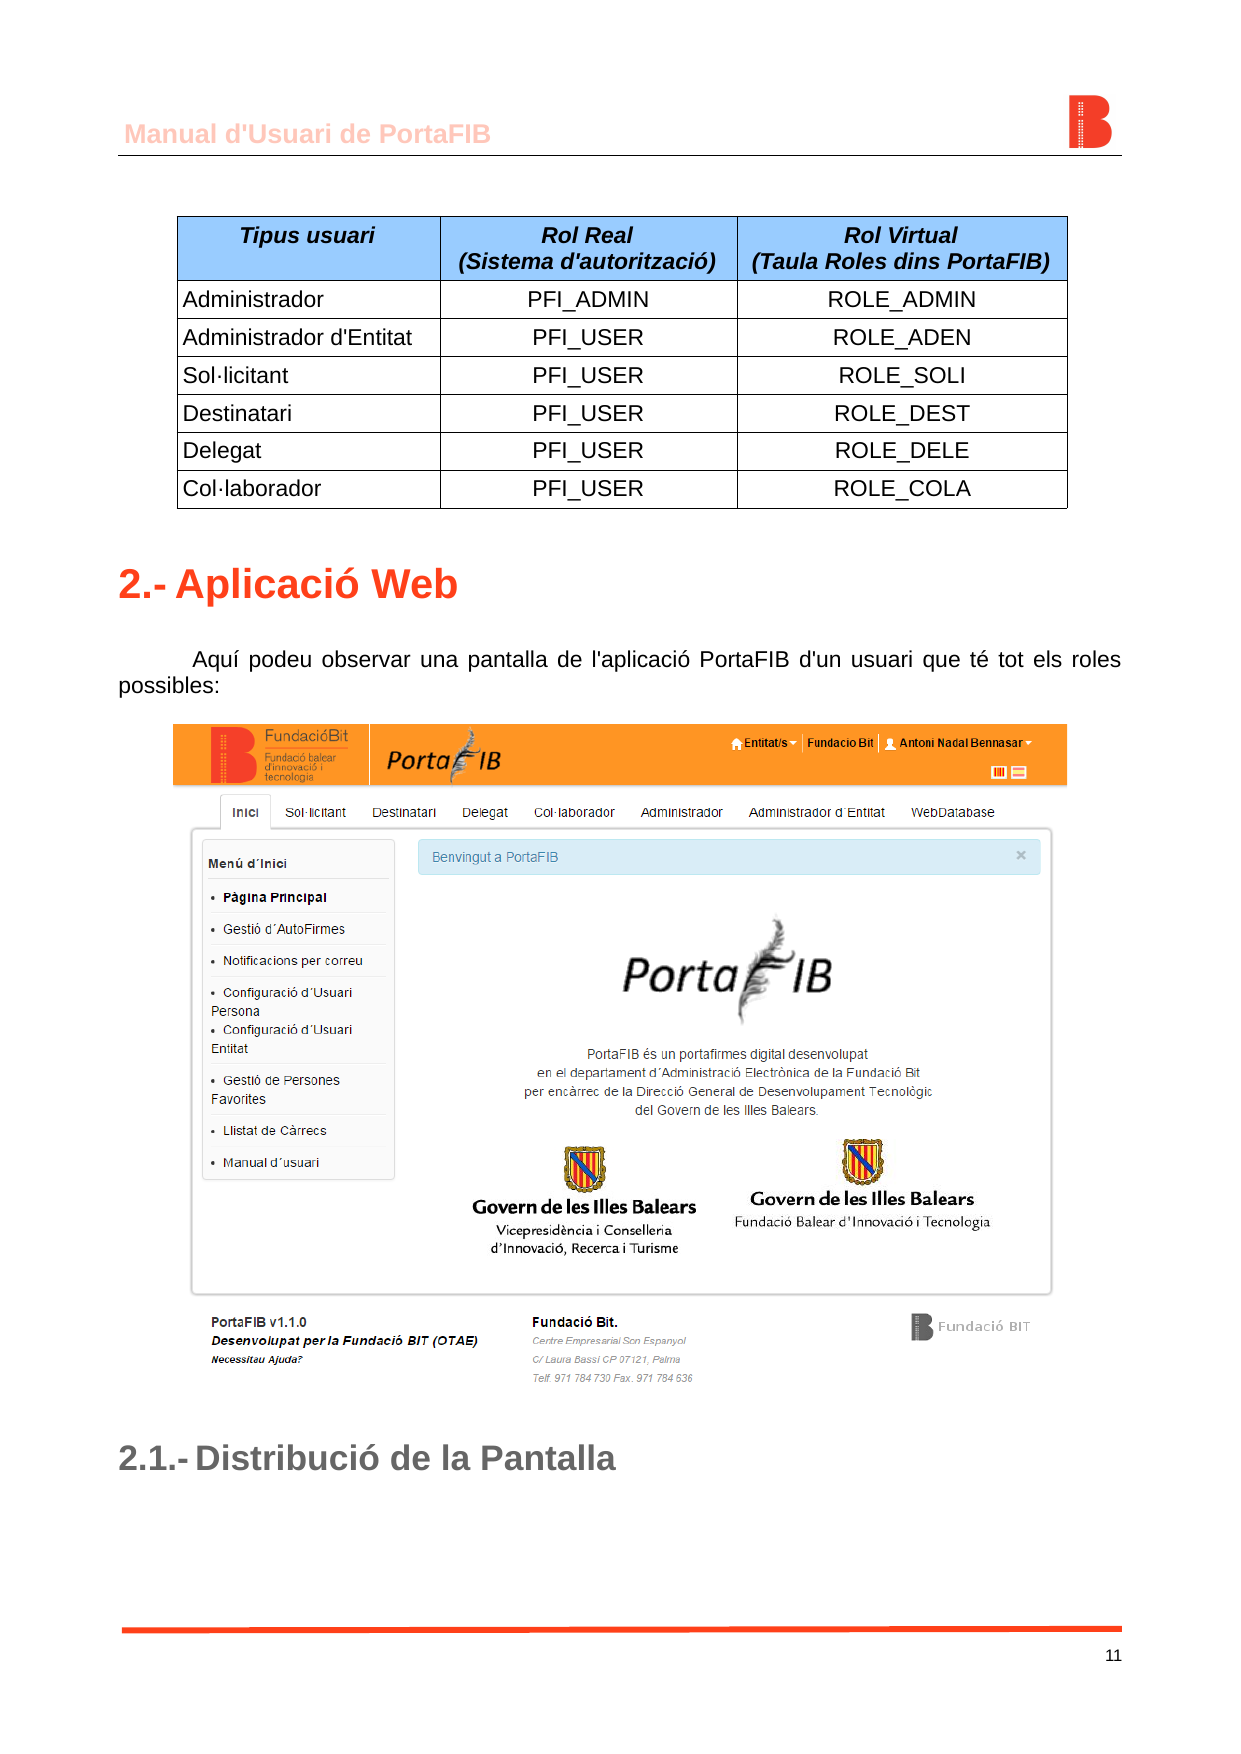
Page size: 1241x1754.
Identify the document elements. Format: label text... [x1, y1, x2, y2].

table_header Tipus usuari [178, 217, 440, 280]
table_cell [118, 356, 177, 394]
table_cell Administrador d'Entitat [178, 319, 440, 356]
table_cell [1068, 470, 1122, 507]
table_cell [118, 318, 177, 356]
table_cell Col·laborador [178, 471, 440, 507]
table_cell [118, 280, 177, 318]
table_cell Destinatari [178, 395, 440, 432]
table_cell [1068, 432, 1122, 469]
table_cell PFI_ADMIN [441, 281, 737, 318]
table_cell [118, 432, 177, 469]
table_cell ROLE_DEST [738, 395, 1067, 432]
table_cell PFI_USER [441, 357, 737, 394]
table_cell [1068, 394, 1122, 432]
subtitle Aplicació Web [118, 559, 1122, 607]
table_cell Administrador [178, 281, 440, 318]
table_header Rol Virtual (Taula Roles dins PortaFIB) [738, 217, 1067, 280]
table_cell PFI_USER [441, 395, 737, 432]
table_cell ROLE_SOLI [738, 357, 1067, 394]
table_cell ROLE_ADMIN [738, 281, 1067, 318]
table_cell ROLE_COLA [738, 471, 1067, 507]
table_cell [1068, 356, 1122, 394]
table_cell Delegat [178, 433, 440, 469]
table_cell [118, 394, 177, 432]
table_cell Sol·licitant [178, 357, 440, 394]
table_cell PFI_USER [441, 319, 737, 356]
table_cell ROLE_ADEN [738, 319, 1067, 356]
picture [173, 724, 1068, 1386]
table_header [118, 216, 177, 280]
table_cell ROLE_DELE [738, 433, 1067, 469]
table_header [1068, 216, 1122, 280]
table_cell [1068, 318, 1122, 356]
table_cell [1068, 280, 1122, 318]
picture [1063, 94, 1117, 150]
table_cell PFI_USER [441, 471, 737, 507]
text Aquí podeu observar una pantalla de l'aplicació PortaFIB d'un usuari que té tot els roles possibles: [118, 646, 1122, 698]
table_cell [118, 470, 177, 507]
subtitle Distribució de la Pantalla [118, 1437, 1122, 1478]
table_header Rol Real (Sistema d'autorització) [441, 217, 737, 280]
table_cell PFI_USER [441, 433, 737, 469]
